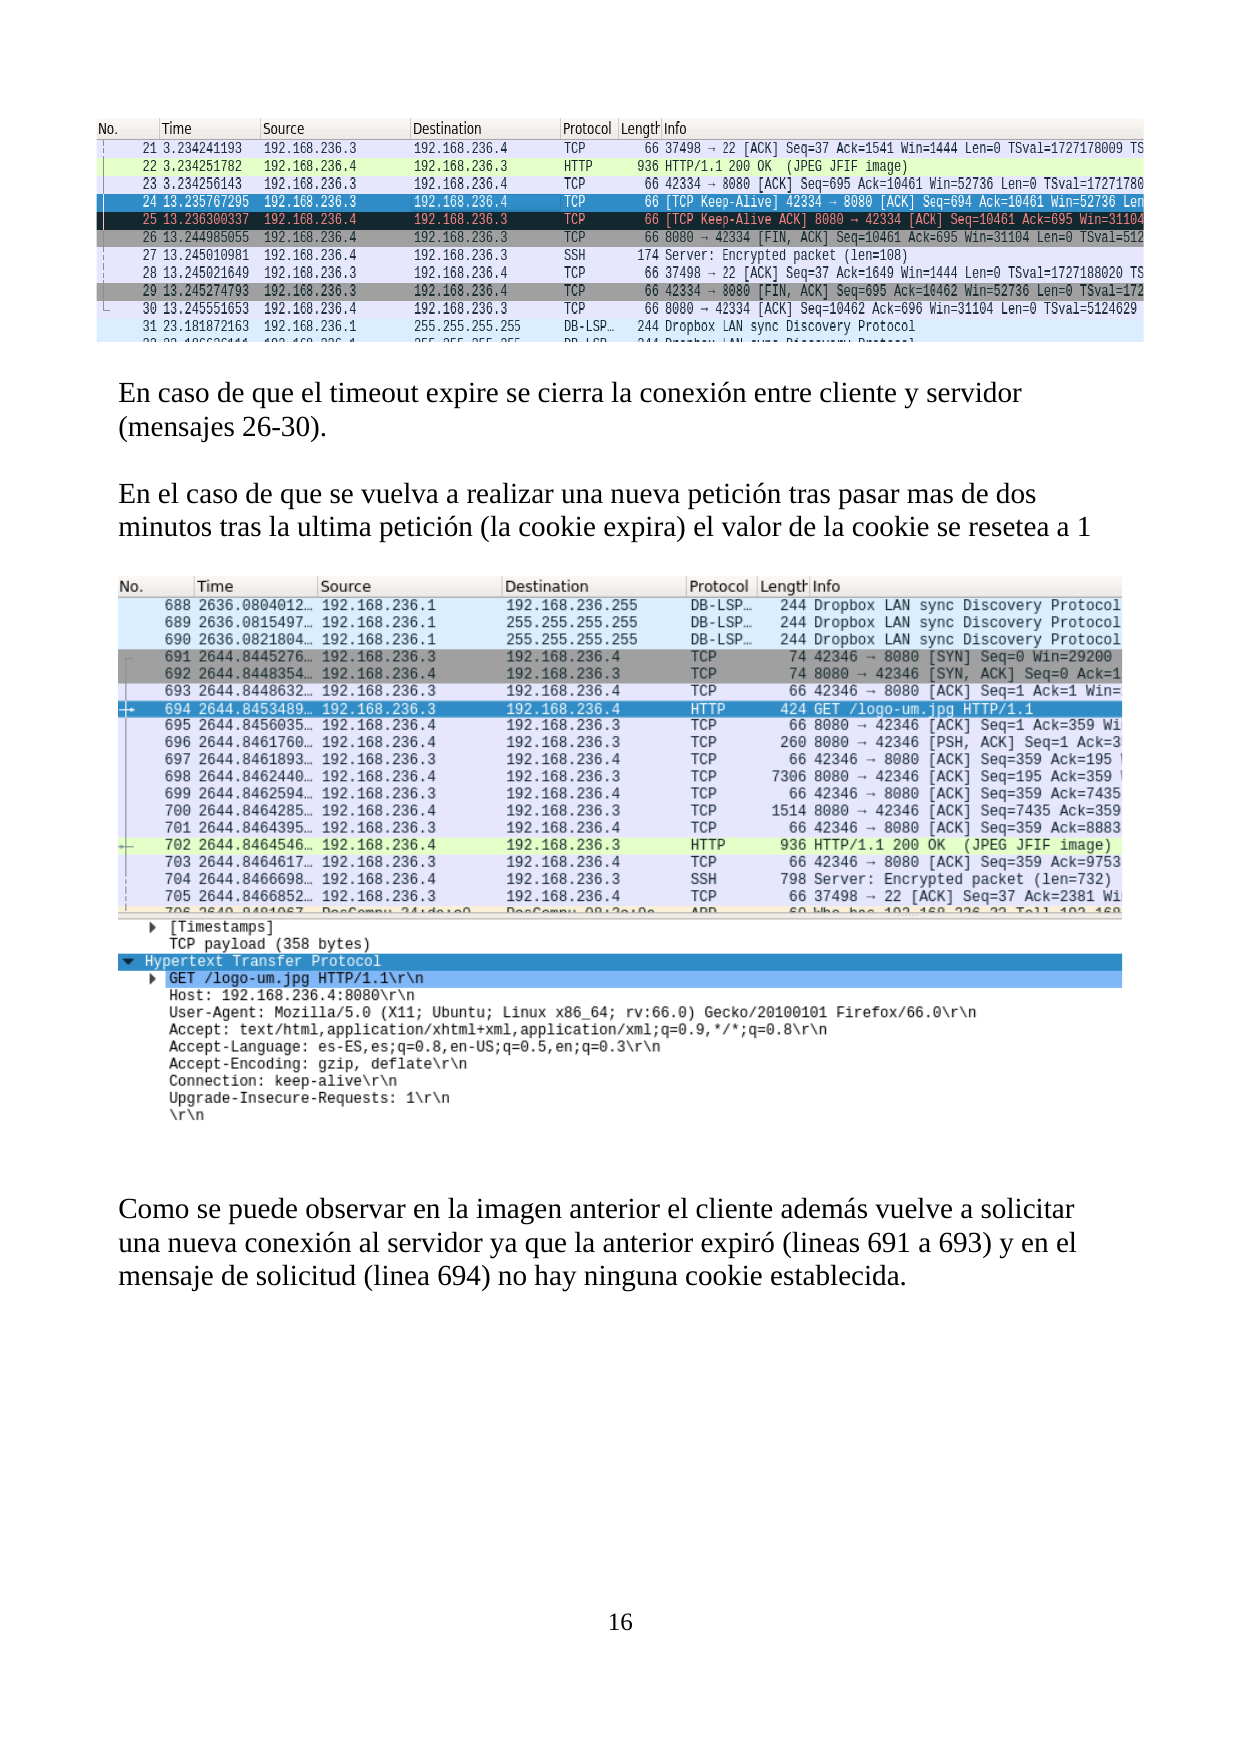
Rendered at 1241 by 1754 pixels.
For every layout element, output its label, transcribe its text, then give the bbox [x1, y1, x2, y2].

text Como se puede observar en la imagen anterior el cliente además vuelve a solicitar una nueva conexión al servidor ya que la anterior expiró (lineas 691 a 693) y en el mensaje de solicitud (linea 694) no hay ninguna cookie establecida. [118, 1191, 1122, 1292]
picture [96, 118, 1144, 342]
picture [118, 576, 1123, 1125]
text En caso de que el timeout expire se cierra la conexión entre cliente y servidor (mensajes 26-30). [118, 375, 1122, 442]
text En el caso de que se vuelva a realizar una nueva petición tras pasar mas de dos minutos tras la ultima petición (la cookie expira) el valor de la cookie se resetea a 1 [118, 476, 1122, 543]
